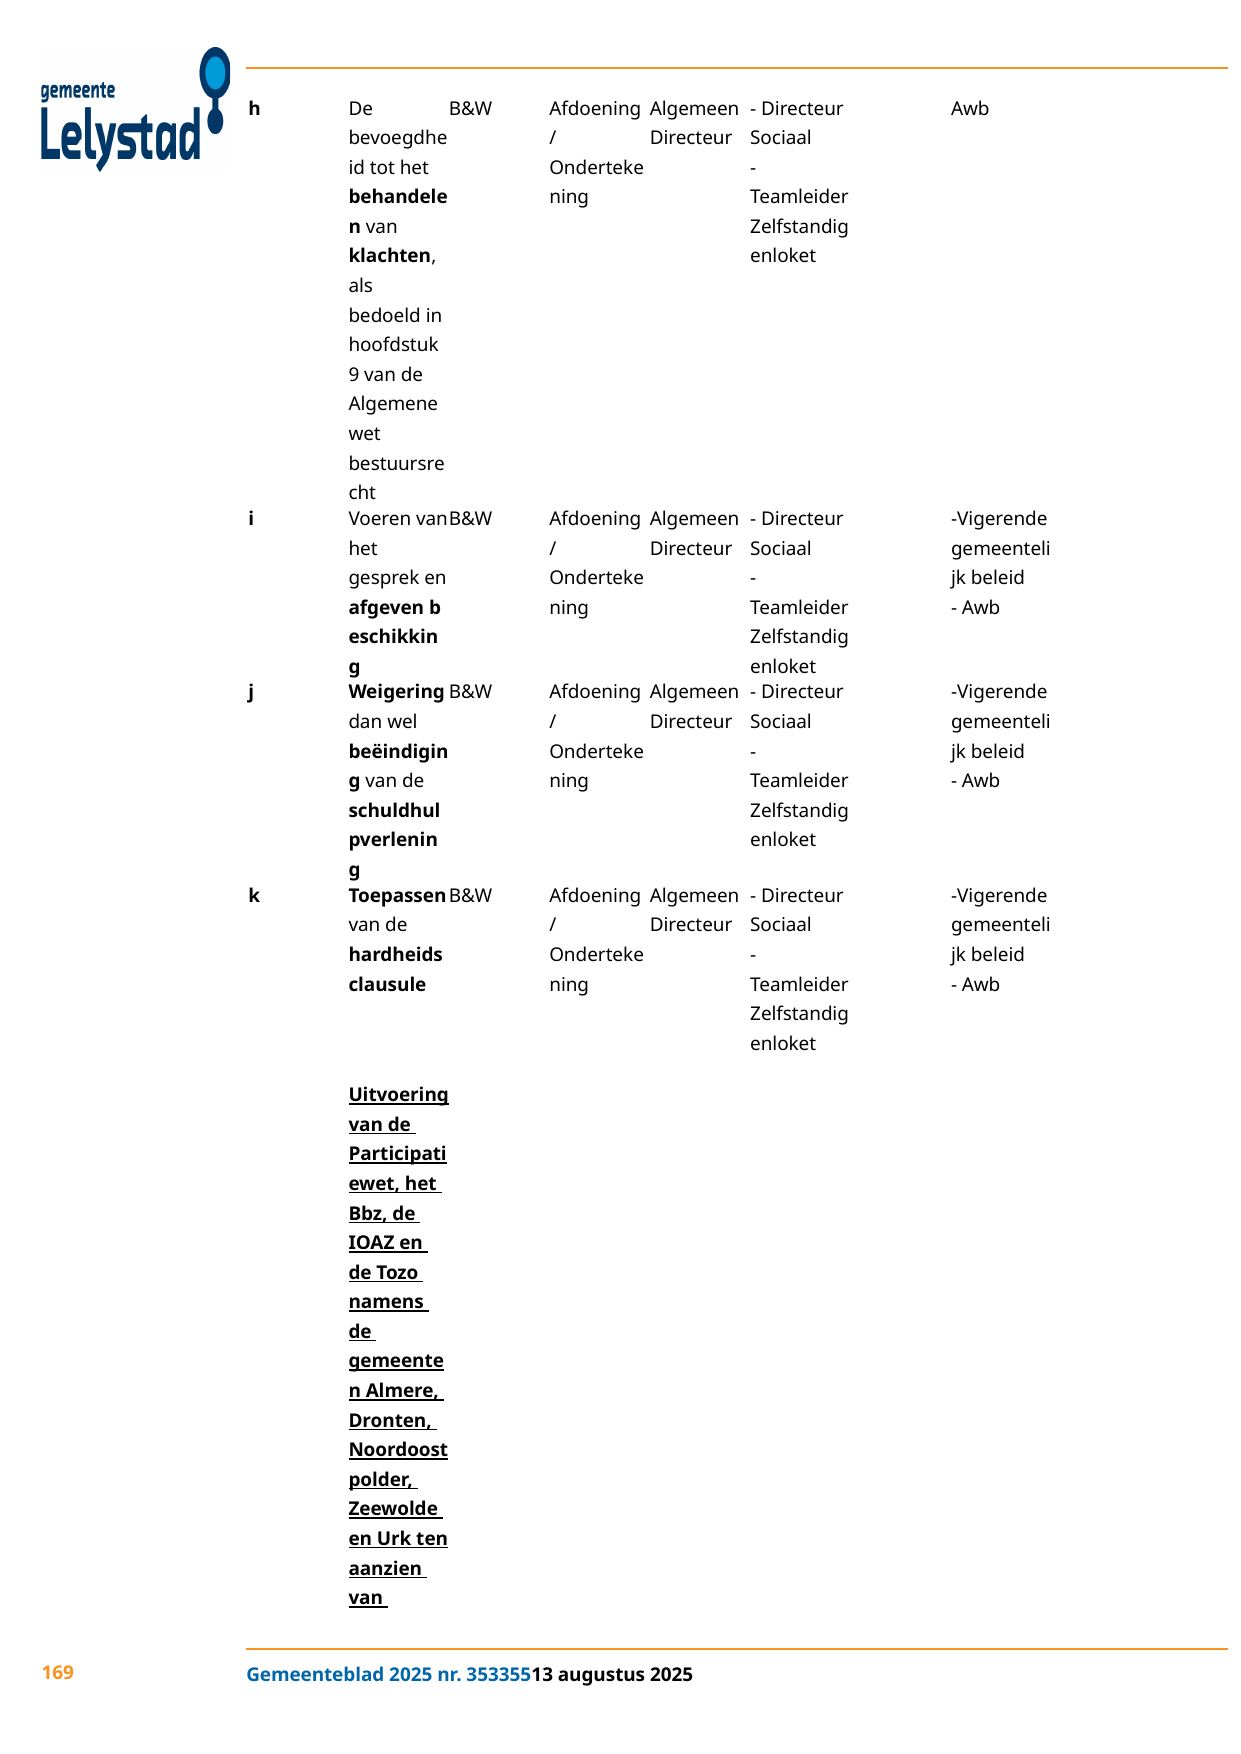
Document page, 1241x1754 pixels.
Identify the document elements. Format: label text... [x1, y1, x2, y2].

table_cell [549, 1081, 649, 1610]
table_cell - Directeur Sociaal - Teamleider Zelfstandigenloket [750, 95, 850, 505]
table_cell [850, 882, 951, 1056]
table_cell Afdoening / Ondertekening [549, 882, 649, 1056]
table_cell [650, 1081, 750, 1610]
table_cell Weigering dan wel beëindiging van de schuldhulpverlening [348, 679, 449, 882]
table_cell De bevoegdheid tot het behandelen van klachten, als bedoeld in hoofdstuk 9 van de Algemene wet bestuursrecht [348, 95, 449, 505]
table_cell - Directeur Sociaal - Teamleider Zelfstandigenloket [750, 679, 850, 882]
table_cell [449, 1081, 549, 1610]
table_cell Awb [951, 95, 1051, 505]
table_cell i [248, 505, 348, 679]
table_cell j [248, 679, 348, 882]
table_cell Uitvoering [348, 1081, 449, 1103]
table_cell Toepassen van de hardheidsclausule [348, 882, 449, 1056]
table_cell [1051, 505, 1152, 679]
table_cell h [248, 95, 348, 505]
table_cell [449, 1056, 549, 1081]
table_cell -Vigerende gemeentelijk beleid - Awb [951, 679, 1051, 882]
table_cell [549, 1056, 649, 1081]
table_cell B&W [449, 95, 549, 505]
table_cell B&W [449, 882, 549, 1056]
table_cell Voeren van het gesprek en afgeven beschikking [348, 505, 449, 679]
table_cell van de Participatiewet, het Bbz, de IOAZ en de Tozo namens de gemeenten Almere, Dronten, Noordoostpolder, Zeewolde en Urk ten aanzien van [348, 1104, 449, 1610]
table_cell [348, 1056, 449, 1081]
table_cell Algemeen Directeur [650, 505, 750, 679]
table_cell [850, 1056, 951, 1081]
table_cell [248, 1081, 348, 1610]
table_cell Algemeen Directeur [650, 882, 750, 1056]
table_cell Afdoening / Ondertekening [549, 95, 649, 505]
table_cell [951, 1056, 1051, 1081]
table_cell [750, 1056, 850, 1081]
table_cell Afdoening / Ondertekening [549, 679, 649, 882]
table_cell Algemeen Directeur [650, 679, 750, 882]
table_cell - Directeur Sociaal - Teamleider Zelfstandigenloket [750, 505, 850, 679]
table_cell k [248, 882, 348, 1056]
table_cell [1051, 1081, 1152, 1610]
table_cell - Directeur Sociaal - Teamleider Zelfstandigenloket [750, 882, 850, 1056]
table_cell B&W [449, 679, 549, 882]
table_cell [951, 1081, 1051, 1610]
table_cell -Vigerende gemeentelijk beleid - Awb [951, 505, 1051, 679]
table_cell [850, 679, 951, 882]
table_cell -Vigerende gemeentelijk beleid - Awb [951, 882, 1051, 1056]
table_cell [248, 1056, 348, 1081]
table_cell Afdoening / Ondertekening [549, 505, 649, 679]
table_cell [1051, 679, 1152, 882]
picture [41, 47, 231, 172]
table_cell [850, 1081, 951, 1610]
table_cell Algemeen Directeur [650, 95, 750, 505]
table_cell [750, 1081, 850, 1610]
table_cell [650, 1056, 750, 1081]
table_cell [1051, 95, 1152, 505]
table_cell [1051, 882, 1152, 1056]
table_cell B&W [449, 505, 549, 679]
table_cell [1051, 1056, 1152, 1081]
table_cell [850, 95, 951, 505]
table_cell [850, 505, 951, 679]
